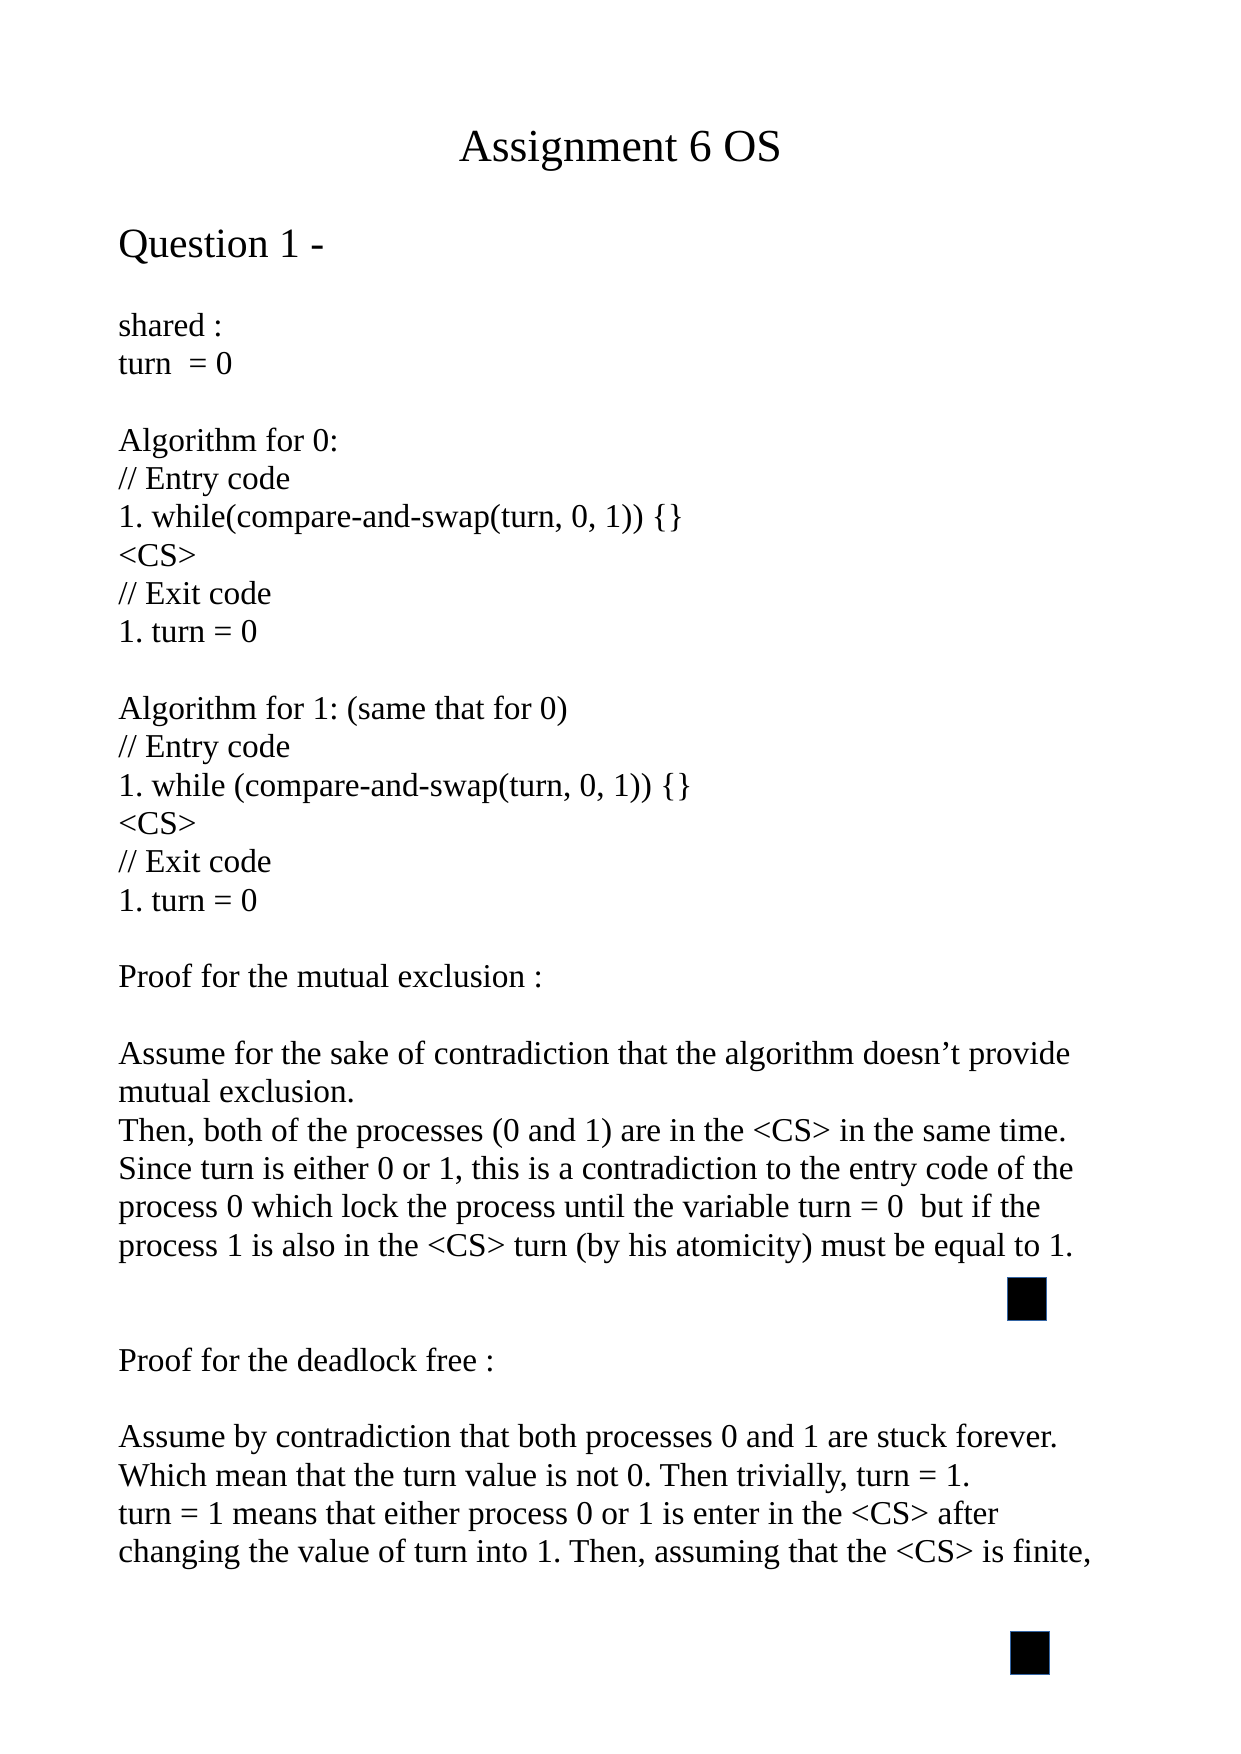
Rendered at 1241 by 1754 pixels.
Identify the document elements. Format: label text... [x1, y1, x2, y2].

text turn = 1 means that either process 0 or 1 is enter in the <CS> after changing the value of turn into 1. Then, assuming that the <CS> is finite, [118, 1493, 1122, 1570]
text 1. while(compare-and-swap(turn, 0, 1)) {} [118, 497, 1122, 535]
text 1. while (compare-and-swap(turn, 0, 1)) {} [118, 765, 1122, 803]
text Question 1 - [118, 219, 1122, 267]
text Assignment 6 OS [118, 118, 1122, 171]
text Which mean that the turn value is not 0. Then trivially, turn = 1. [118, 1455, 1122, 1493]
text <CS> [118, 535, 1122, 573]
text turn = 0 [118, 343, 1122, 382]
text Algorithm for 0: [118, 420, 1122, 458]
text Assume for the sake of contradiction that the algorithm doesn’t provide mutual exclusion. [118, 1033, 1122, 1110]
text // Exit code [118, 842, 1122, 880]
text <CS> [118, 803, 1122, 842]
text // Entry code [118, 727, 1122, 765]
text Assume by contradiction that both processes 0 and 1 are stuck forever. [118, 1417, 1122, 1455]
text 1. turn = 0 [118, 612, 1122, 650]
text shared : [118, 305, 1122, 343]
text Then, both of the processes (0 and 1) are in the <CS> in the same time. [118, 1110, 1122, 1148]
text 1. turn = 0 [118, 880, 1122, 918]
text Algorithm for 1: (same that for 0) [118, 688, 1122, 727]
text Since turn is either 0 or 1, this is a contradiction to the entry code of the process 0 which lock the process until the variable turn = 0 but if the process 1 is also in the <CS> turn (by his atomicity) must be equal to 1. [118, 1148, 1122, 1263]
text Proof for the deadlock free : [118, 1340, 1122, 1378]
text Proof for the mutual exclusion : [118, 957, 1122, 995]
text // Exit code [118, 573, 1122, 612]
text // Entry code [118, 458, 1122, 497]
